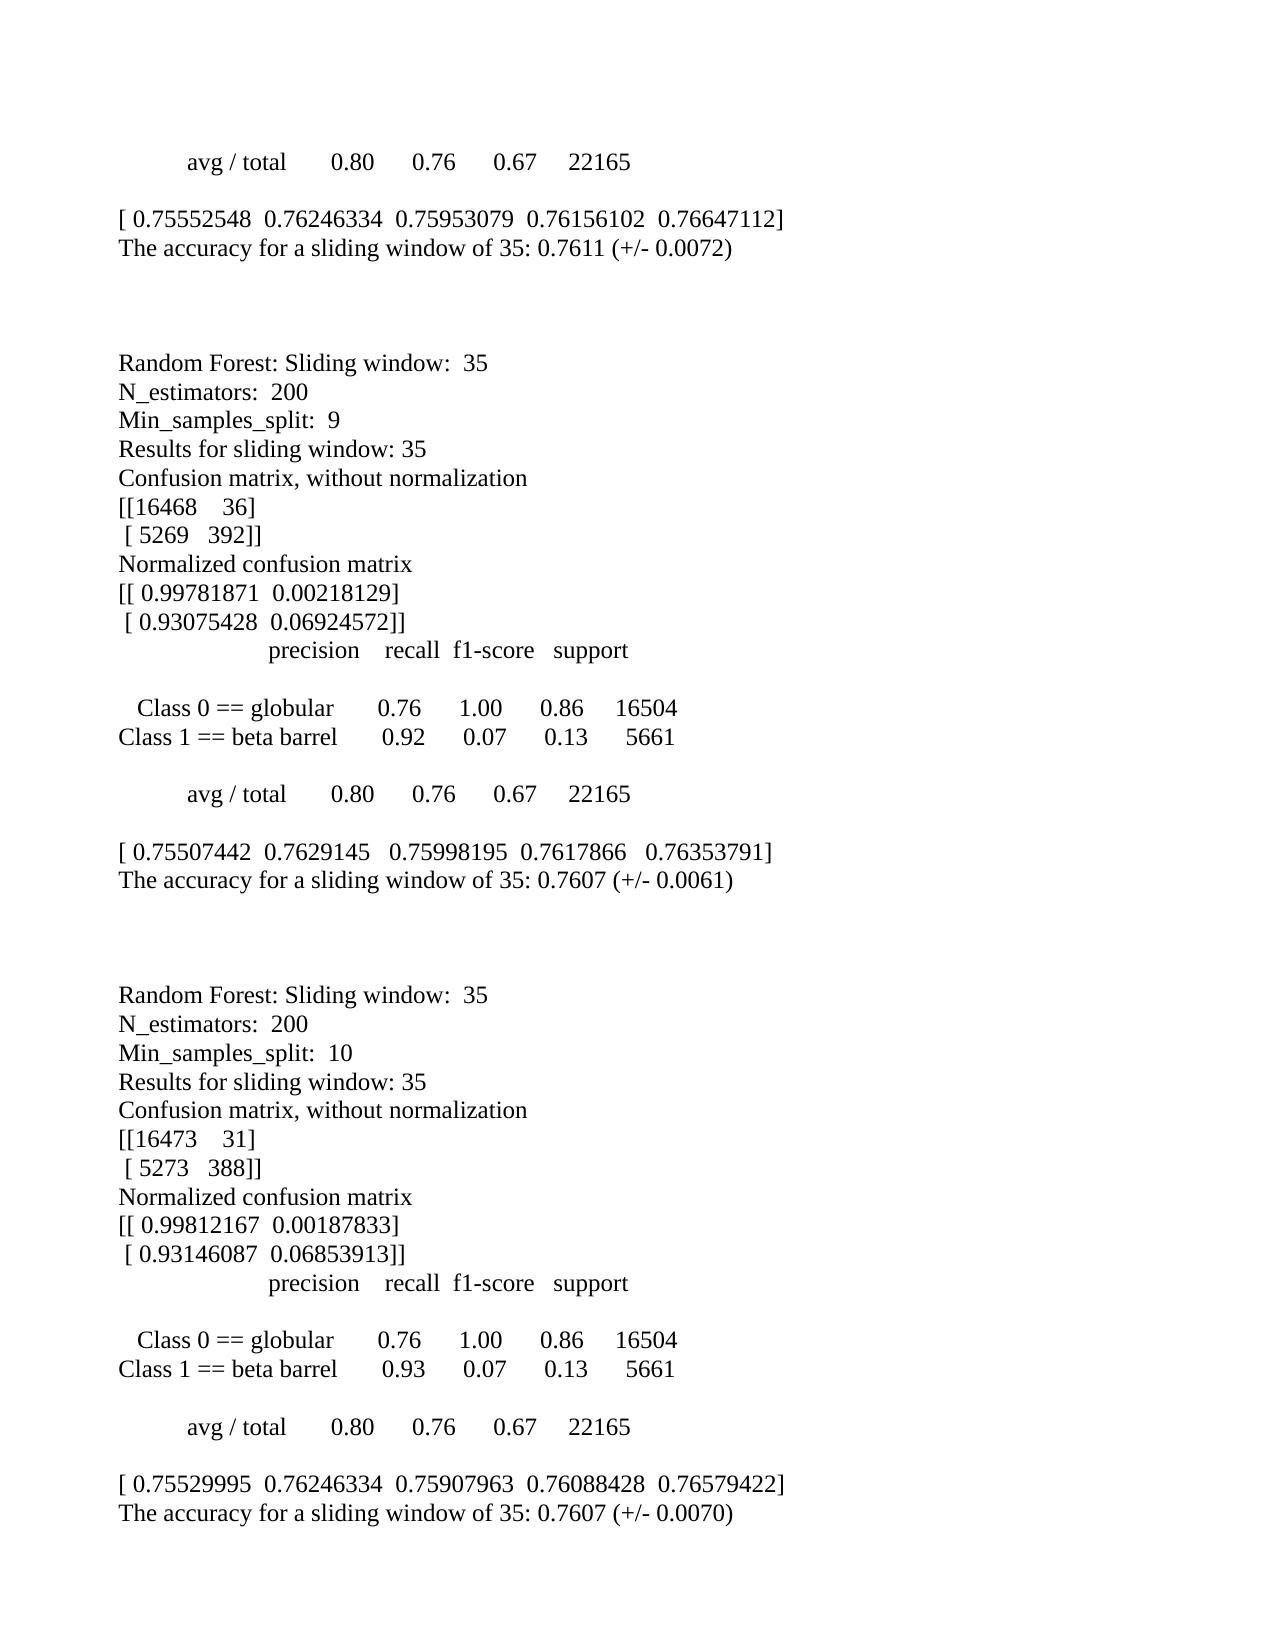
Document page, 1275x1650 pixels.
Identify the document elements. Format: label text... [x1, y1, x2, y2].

text precision recall f1-score support [118, 1268, 1157, 1297]
text [[16473 31] [118, 1124, 1157, 1153]
text avg / total 0.80 0.76 0.67 22165 [118, 1412, 1157, 1441]
text Results for sliding window: 35 [118, 434, 1157, 463]
text precision recall f1-score support [118, 636, 1157, 664]
text Confusion matrix, without normalization [118, 1096, 1157, 1124]
text avg / total 0.80 0.76 0.67 22165 [118, 779, 1157, 808]
text Class 0 == globular 0.76 1.00 0.86 16504 [118, 693, 1157, 722]
text N_estimators: 200 [118, 377, 1157, 406]
text Class 1 == beta barrel 0.92 0.07 0.13 5661 [118, 722, 1157, 751]
text [ 0.93075428 0.06924572]] [118, 607, 1157, 636]
text Normalized confusion matrix [118, 1182, 1157, 1211]
text The accuracy for a sliding window of 35: 0.7607 (+/- 0.0061) [118, 866, 1157, 894]
text [[ 0.99781871 0.00218129] [118, 578, 1157, 607]
text Results for sliding window: 35 [118, 1067, 1157, 1096]
text [ 0.75507442 0.7629145 0.75998195 0.7617866 0.76353791] [118, 837, 1157, 866]
text [ 5273 388]] [118, 1153, 1157, 1182]
text [[16468 36] [118, 492, 1157, 521]
text avg / total 0.80 0.76 0.67 22165 [118, 147, 1157, 176]
text Normalized confusion matrix [118, 549, 1157, 578]
text Min_samples_split: 9 [118, 406, 1157, 434]
text [ 0.93146087 0.06853913]] [118, 1239, 1157, 1268]
text [ 0.75529995 0.76246334 0.75907963 0.76088428 0.76579422] [118, 1469, 1157, 1498]
text N_estimators: 200 [118, 1009, 1157, 1038]
text The accuracy for a sliding window of 35: 0.7607 (+/- 0.0070) [118, 1498, 1157, 1527]
text Random Forest: Sliding window: 35 [118, 348, 1157, 377]
text The accuracy for a sliding window of 35: 0.7611 (+/- 0.0072) [118, 233, 1157, 262]
text Confusion matrix, without normalization [118, 463, 1157, 492]
text [ 0.75552548 0.76246334 0.75953079 0.76156102 0.76647112] [118, 204, 1157, 233]
text [ 5269 392]] [118, 521, 1157, 549]
text Class 0 == globular 0.76 1.00 0.86 16504 [118, 1326, 1157, 1354]
text Min_samples_split: 10 [118, 1038, 1157, 1067]
text Class 1 == beta barrel 0.93 0.07 0.13 5661 [118, 1354, 1157, 1383]
text Random Forest: Sliding window: 35 [118, 981, 1157, 1009]
text [[ 0.99812167 0.00187833] [118, 1211, 1157, 1239]
